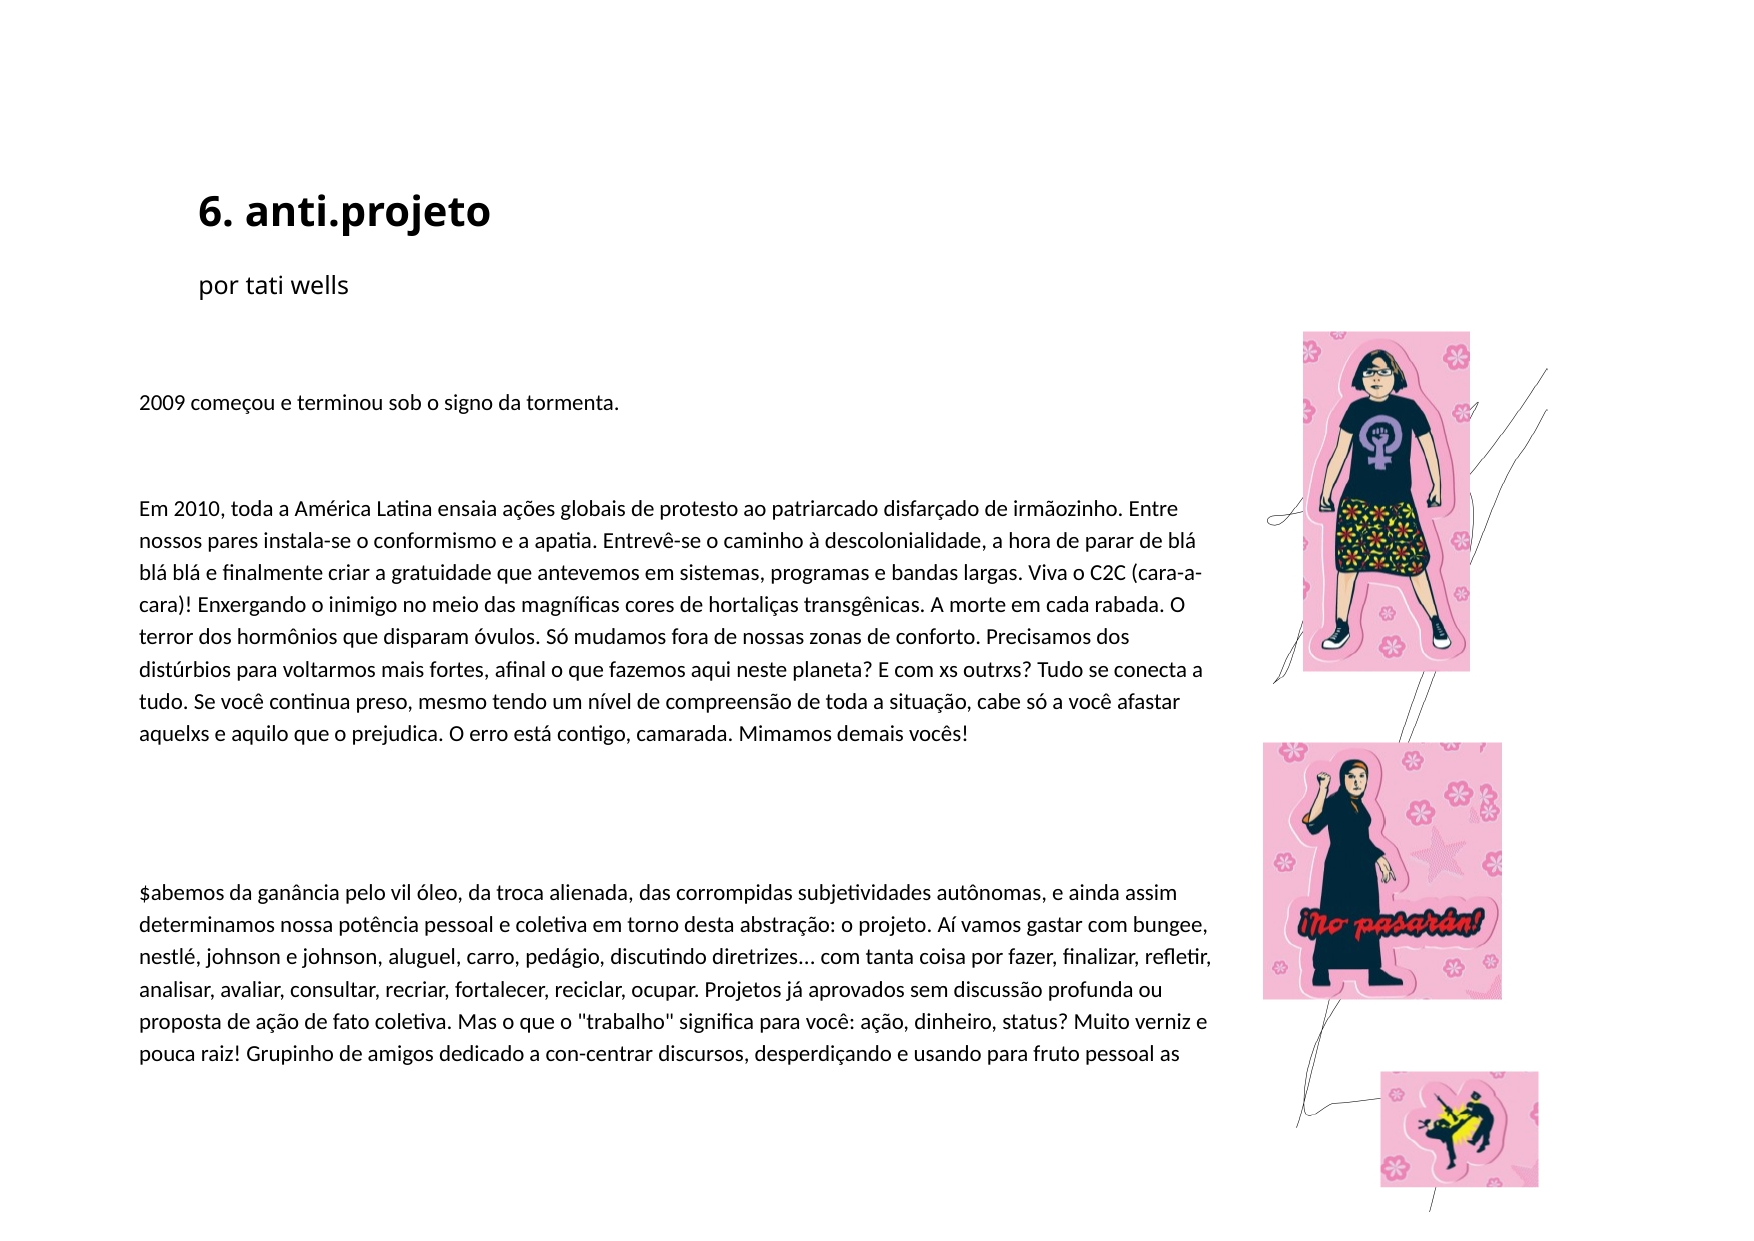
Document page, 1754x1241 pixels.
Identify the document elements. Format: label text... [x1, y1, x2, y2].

text $abemos da ganância pelo vil óleo, da troca alienada, das corrompidas subjetividades autônomas, e ainda assim determinamos nossa potência pessoal e coletiva em torno desta abstração: o projeto. Aí vamos gastar com bungee, nestlé, johnson e johnson, aluguel, carro, pedágio, discutindo diretrizes... com tanta coisa por fazer, finalizar, refletir, analisar, avaliar, consultar, recriar, fortalecer, reciclar, ocupar. Projetos já aprovados sem discussão profunda ou proposta de ação de fato coletiva. Mas o que o "trabalho" significa para você: ação, dinheiro, status? Muito verniz e pouca raiz! Grupinho de amigos dedicado a con-centrar discursos, desperdiçando e usando para fruto pessoal as [139, 878, 1224, 1067]
text 2009 começou e terminou sob o signo da tormenta. [139, 388, 1224, 416]
picture [1224, 313, 1548, 1212]
text 6. anti.projeto [198, 182, 1556, 238]
text Em 2010, toda a América Latina ensaia ações globais de protesto ao patriarcado disfarçado de irmãozinho. Entre nossos pares instala-se o conformismo e a apatia. Entrevê-se o caminho à descolonialidade, a hora de parar de blá blá blá e finalmente criar a gratuidade que antevemos em sistemas, programas e bandas largas. Viva o C2C (cara-a-cara)! Enxergando o inimigo no meio das magníficas cores de hortaliças transgênicas. A morte em cada rabada. O terror dos hormônios que disparam óvulos. Só mudamos fora de nossas zonas de conforto. Precisamos dos distúrbios para voltarmos mais fortes, afinal o que fazemos aqui neste planeta? E com xs outrxs? Tudo se conecta a tudo. Se você continua preso, mesmo tendo um nível de compreensão de toda a situação, cabe só a você afastar aquelxs e aquilo que o prejudica. O erro está contigo, camarada. Mimamos demais vocês! [139, 494, 1224, 747]
text por tati wells [198, 268, 1556, 302]
text [1548, 388, 1615, 416]
